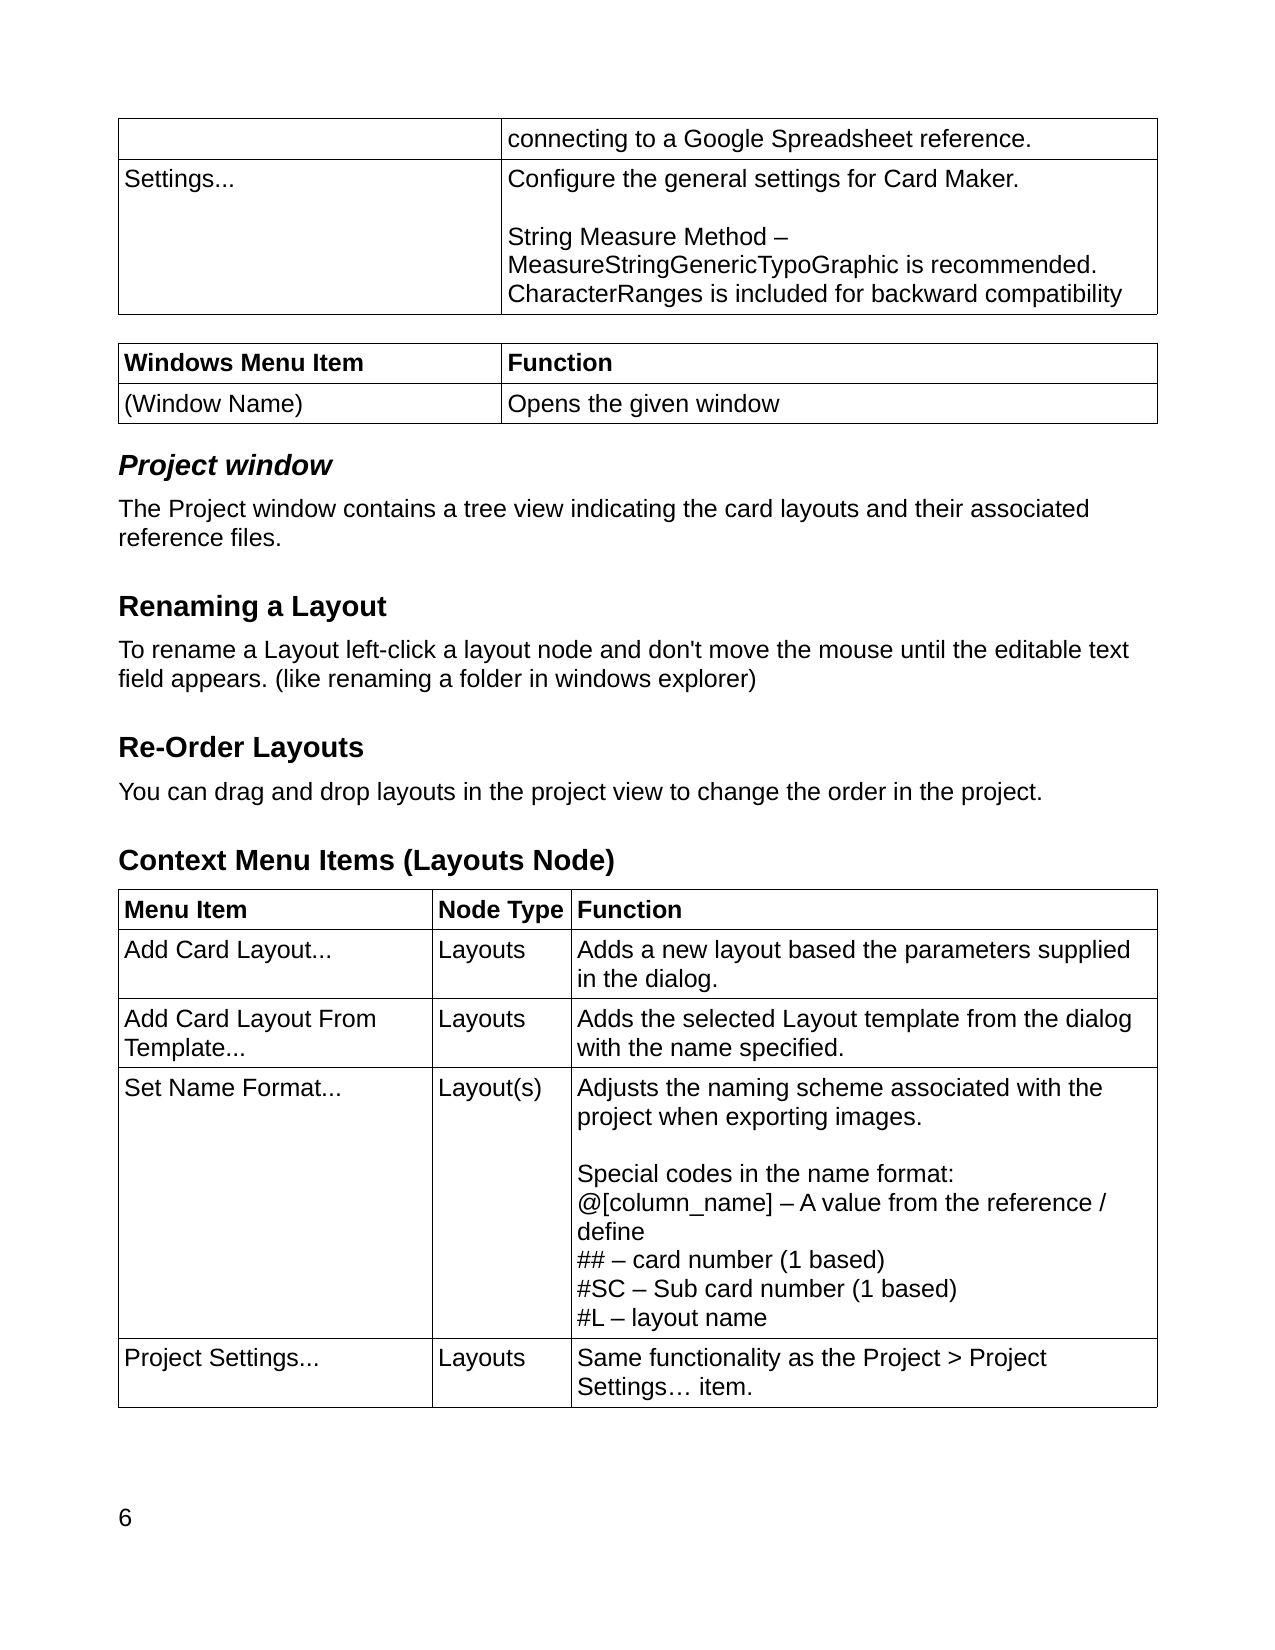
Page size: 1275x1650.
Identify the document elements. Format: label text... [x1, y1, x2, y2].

table_header Node Type [433, 890, 571, 929]
table_cell Layout(s) [433, 1068, 571, 1337]
text You can drag and drop layouts in the project view to change the order in the project. [118, 776, 1157, 805]
table_cell [119, 119, 501, 158]
subtitle Renaming a Layout [118, 589, 1157, 623]
text To rename a Layout left-click a layout node and don't move the mouse until the editable text field appears. (like renaming a folder in windows explorer) [118, 635, 1157, 693]
table_cell connecting to a Google Spreadsheet reference. [502, 119, 1157, 158]
table_cell Add Card Layout... [119, 930, 432, 998]
table_cell Layouts [433, 930, 571, 998]
table_cell Opens the given window [502, 384, 1157, 423]
table_cell Adjusts the naming scheme associated with the project when exporting images. Special codes in the name format: @[column_name] – A value from the reference / define ## – card number (1 based) #SC – Sub card number (1 based) #L – layout name [572, 1068, 1157, 1337]
text The Project window contains a tree view indicating the card layouts and their associated reference files. [118, 494, 1157, 552]
subtitle Re-Order Layouts [118, 730, 1157, 764]
table_cell Project Settings... [119, 1339, 432, 1407]
table_cell Layouts [433, 1339, 571, 1407]
table_header Menu Item [119, 890, 432, 929]
table_cell Adds the selected Layout template from the dialog with the name specified. [572, 999, 1157, 1067]
table_cell Add Card Layout From Template... [119, 999, 432, 1067]
subtitle Project window [118, 448, 1157, 482]
table_cell Layouts [433, 999, 571, 1067]
subtitle Context Menu Items (Layouts Node) [118, 843, 1157, 876]
table_header Function [502, 344, 1157, 383]
table_header Windows Menu Item [119, 344, 501, 383]
table_cell Same functionality as the Project > Project Settings… item. [572, 1339, 1157, 1407]
table_cell (Window Name) [119, 384, 501, 423]
table_header Function [572, 890, 1157, 929]
table_cell Settings... [119, 160, 501, 314]
table_cell Configure the general settings for Card Maker. String Measure Method – MeasureStringGenericTypoGraphic is recommended. CharacterRanges is included for backward compatibility [502, 160, 1157, 314]
table_cell Set Name Format... [119, 1068, 432, 1337]
table_cell Adds a new layout based the parameters supplied in the dialog. [572, 930, 1157, 998]
